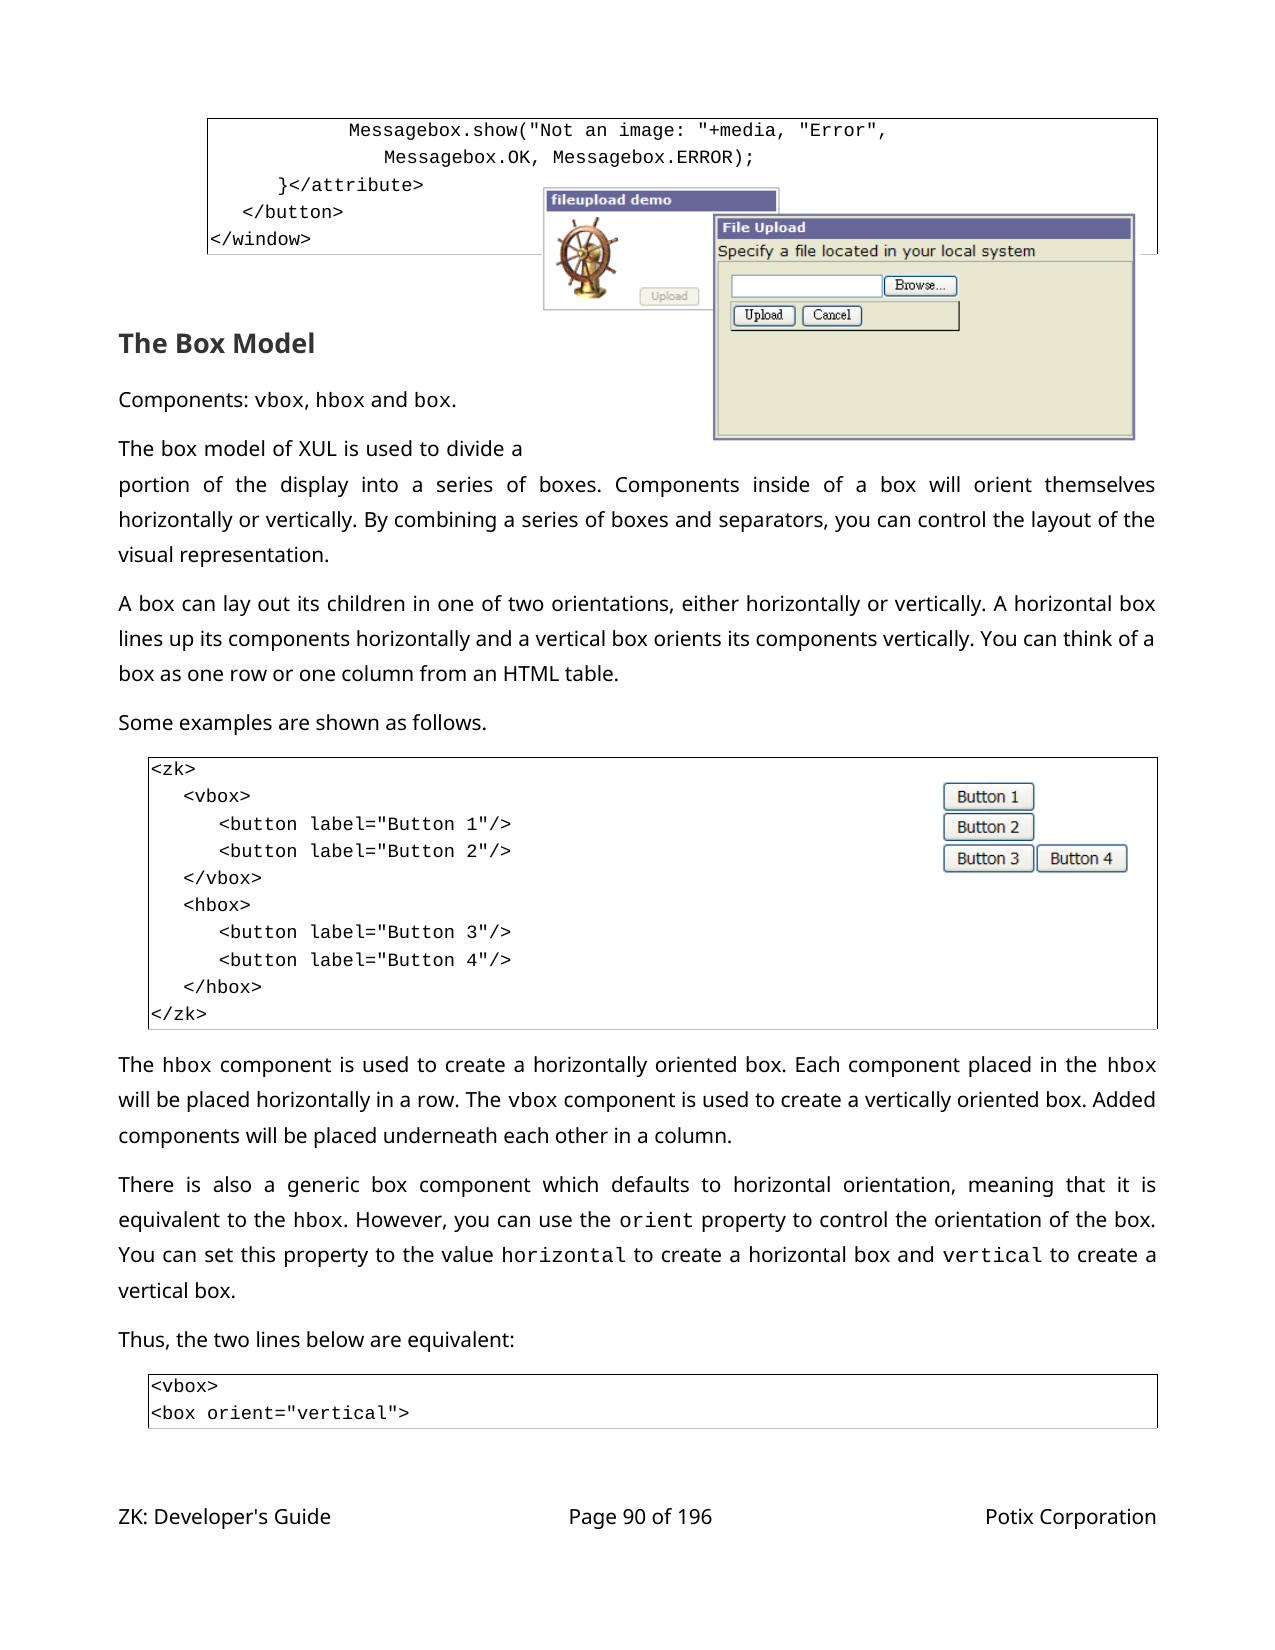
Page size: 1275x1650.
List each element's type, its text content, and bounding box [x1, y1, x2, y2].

text </zk> [149, 1002, 1157, 1029]
text </window> [208, 227, 541, 254]
text <vbox> [149, 784, 939, 809]
text A box can lay out its children in one of two orientations, either horizontally or vertically. A horizontal box lines up its components horizontally and a vertical box orients its components vertically. You can think of a box as one row or one column from an HTML table. [118, 589, 1157, 688]
text Thus, the two lines below are equivalent: [118, 1325, 1157, 1353]
text <hbox> [149, 893, 1157, 917]
text Components: vbox, hbox and box. [118, 385, 541, 414]
text The hbox component is used to create a horizontally oriented box. Each component placed in the hbox will be placed horizontally in a row. The vbox component is used to create a vertically oriented box. Added components will be placed underneath each other in a column. [118, 1050, 1157, 1149]
text Messagebox.show("Not an image: "+media, "Error", [208, 119, 1157, 142]
text </button> [208, 200, 541, 224]
text The box model of XUL is used to divide a portion of the display into a series of boxes. Components inside of a box will orient themselves horizontally or vertically. By combining a series of boxes and separators, you can control the layout of the visual representation. [118, 434, 1157, 568]
text <button label="Button 2"/> [149, 839, 939, 863]
text <box orient="vertical"> [149, 1401, 1157, 1428]
text [1131, 812, 1157, 836]
text There is also a generic box component which defaults to horizontal orientation, meaning that it is equivalent to the hbox. However, you can use the orient property to control the orientation of the box. You can set this property to the value horizontal to create a horizontal box and vertical to create a vertical box. [118, 1170, 1157, 1304]
text [1141, 227, 1157, 254]
text <vbox> [149, 1375, 1157, 1398]
text }</attribute> [208, 172, 1157, 197]
text [1131, 839, 1157, 863]
text <button label="Button 4"/> [149, 947, 1157, 972]
text [1131, 784, 1157, 809]
text Messagebox.OK, Messagebox.ERROR); [208, 145, 1157, 169]
subtitle [1141, 325, 1157, 362]
text <button label="Button 1"/> [149, 812, 939, 836]
text </hbox> [149, 975, 1157, 999]
text <zk> [149, 758, 1157, 781]
text <button label="Button 3"/> [149, 920, 1157, 944]
subtitle The Box Model [118, 325, 541, 362]
picture [541, 185, 1141, 445]
text Some examples are shown as follows. [118, 708, 1157, 737]
picture [939, 778, 1131, 876]
text [1141, 200, 1157, 224]
text </vbox> [149, 866, 1157, 890]
